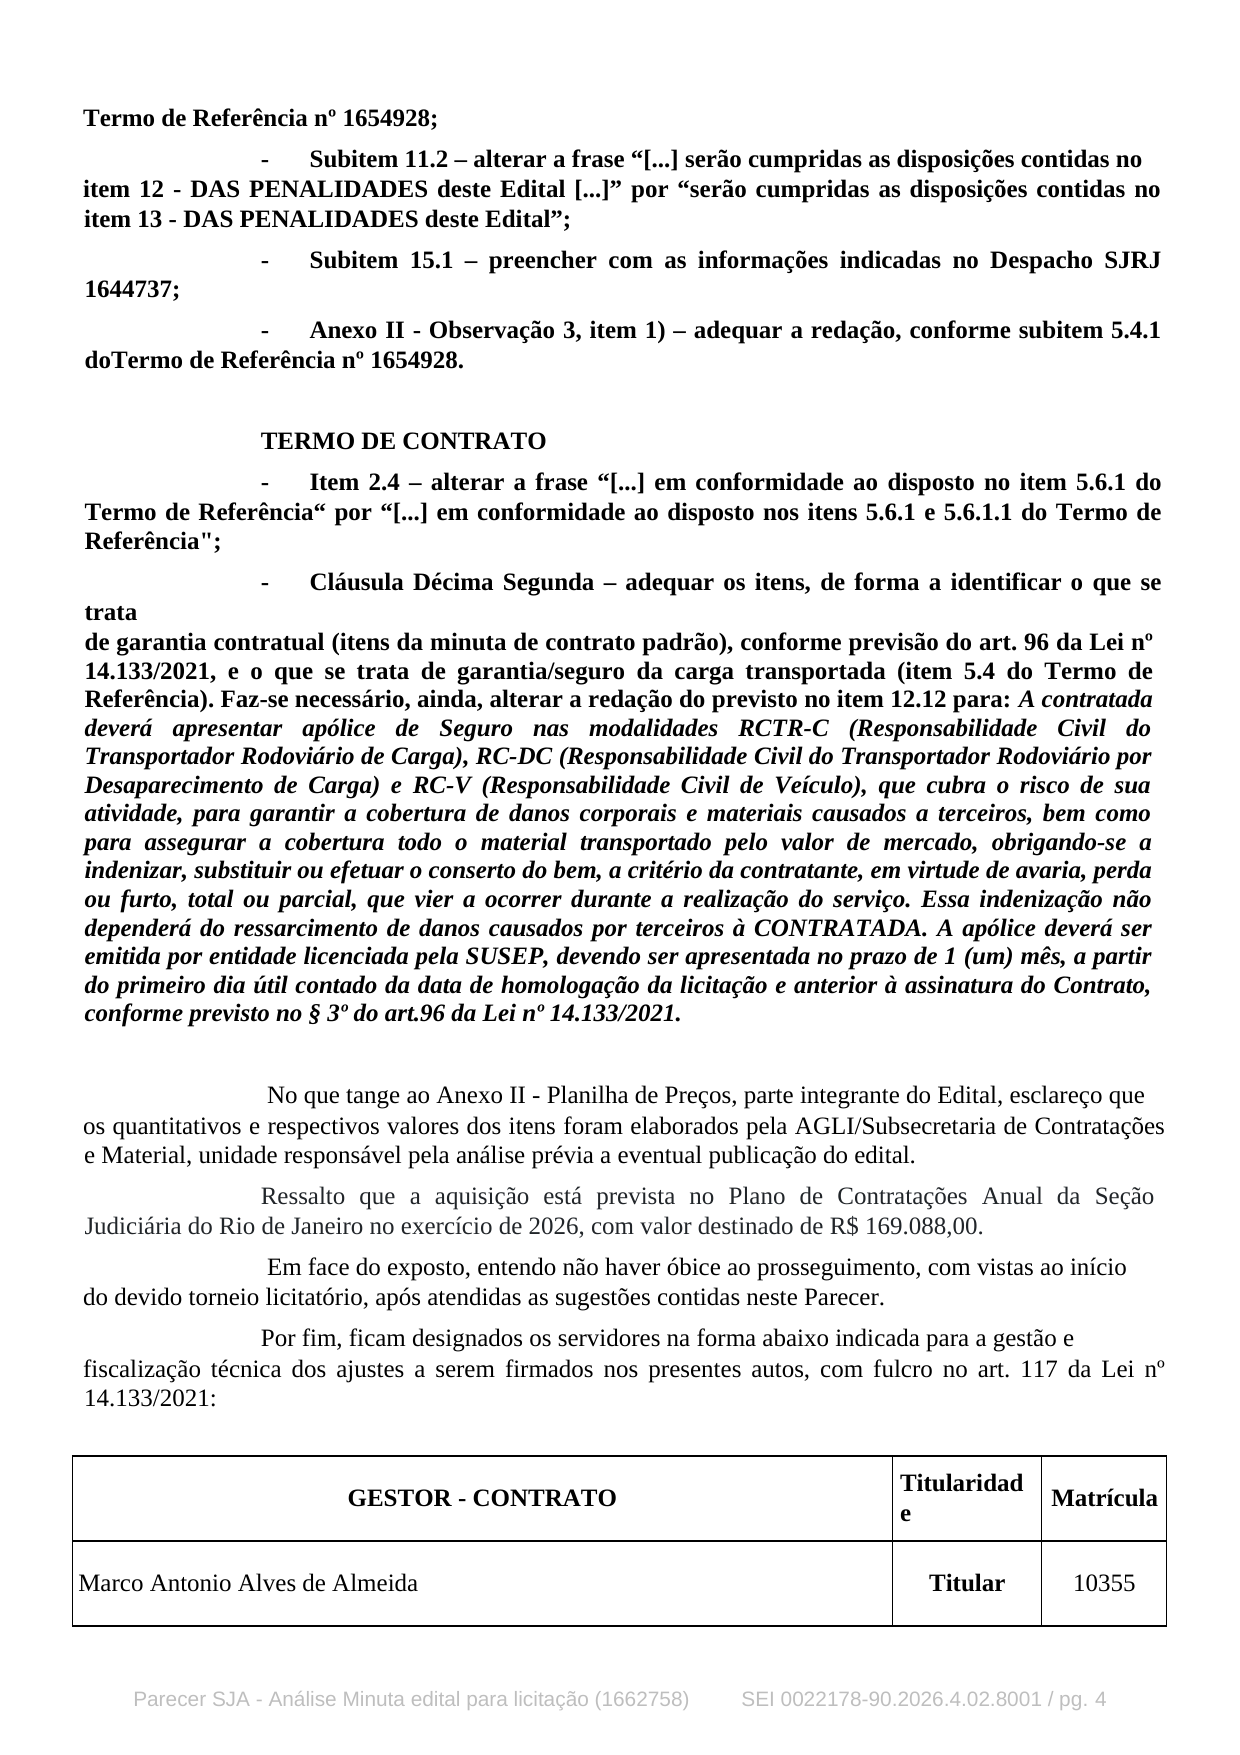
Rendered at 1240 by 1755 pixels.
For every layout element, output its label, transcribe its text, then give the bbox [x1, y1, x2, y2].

text No que tange ao Anexo II - Planilha de Preços, parte integrante do Edital, esclareço que [261, 1080, 1167, 1109]
list Cláusula Décima Segunda – adequar os itens, de forma a identificar o que se trata [84, 567, 1163, 626]
table_header Titularidade [893, 1457, 1041, 1540]
table_cell Marco Antonio Alves de Almeida [73, 1542, 892, 1625]
table_cell Titular [893, 1542, 1041, 1625]
table_header Matrícula [1042, 1457, 1166, 1540]
text item 12 - DAS PENALIDADES deste Edital [...]” por “serão cumpridas as disposições contidas no item 13 - DAS PENALIDADES deste Edital”; [83, 174, 1163, 233]
table_header GESTOR - CONTRATO [73, 1457, 892, 1540]
list Anexo II - Observação 3, item 1) – adequar a redação, conforme subitem 5.4.1 doTermo de Referência nº 1654928. [84, 315, 1163, 374]
list Subitem 11.2 – alterar a frase “[...] serão cumpridas as disposições contidas no [84, 144, 1163, 173]
text TERMO DE CONTRATO [261, 426, 1163, 455]
text Em face do exposto, entendo não haver óbice ao prosseguimento, com vistas ao início [261, 1252, 1167, 1281]
list Subitem 15.1 – preencher com as informações indicadas no Despacho SJRJ 1644737; [84, 245, 1163, 303]
text os quantitativos e respectivos valores dos itens foram elaborados pela AGLI/Subsecretaria de Contratações e Material, unidade responsável pela análise prévia a eventual publicação do edital. [83, 1111, 1167, 1169]
table_cell 10355 [1042, 1542, 1166, 1625]
text Termo de Referência nº 1654928; [83, 103, 1163, 132]
text fiscalização técnica dos ajustes a serem firmados nos presentes autos, com fulcro no art. 117 da Lei nº 14.133/2021: [83, 1354, 1167, 1412]
text Ressalto que a aquisição está prevista no Plano de Contratações Anual da Seção Judiciária do Rio de Janeiro no exercício de 2026, com valor destinado de R$ 169.088,00. [84, 1181, 1156, 1240]
list Item 2.4 – alterar a frase “[...] em conformidade ao disposto no item 5.6.1 do Termo de Referência“ por “[...] em conformidade ao disposto nos itens 5.6.1 e 5.6.1.1 do Termo de Referência"; [84, 467, 1163, 555]
text Por fim, ficam designados os servidores na forma abaixo indicada para a gestão e [261, 1323, 1167, 1352]
text do devido torneio licitatório, após atendidas as sugestões contidas neste Parecer. [83, 1282, 1167, 1311]
text de garantia contratual (itens da minuta de contrato padrão), conforme previsão do art. 96 da Lei nº 14.133/2021, e o que se trata de garantia/seguro da carga transportada (item 5.4 do Termo de Referência). Faz-se necessário, ainda, alterar a redação do previsto no item 12.12 para: A contratada deverá apresentar apólice de Seguro nas modalidades RCTR-C (Responsabilidade Civil do Transportador Rodoviário de Carga), RC-DC (Responsabilidade Civil do Transportador Rodoviário por Desaparecimento de Carga) e RC-V (Responsabilidade Civil de Veículo), que cubra o risco de sua atividade, para garantir a cobertura de danos corporais e materiais causados a terceiros, bem como para assegurar a cobertura todo o material transportado pelo valor de mercado, obrigando-se a indenizar, substituir ou efetuar o conserto do bem, a critério da contratante, em virtude de avaria, perda ou furto, total ou parcial, que vier a ocorrer durante a realização do serviço. Essa indenização não dependerá do ressarcimento de danos causados por terceiros à CONTRATADA. A apólice deverá ser emitida por entidade licenciada pela SUSEP, devendo ser apresentada no prazo de 1 (um) mês, a partir do primeiro dia útil contado da data de homologação da licitação e anterior à assinatura do Contrato, conforme previsto no § 3º do art.96 da Lei nº 14.133/2021. [84, 627, 1155, 1027]
